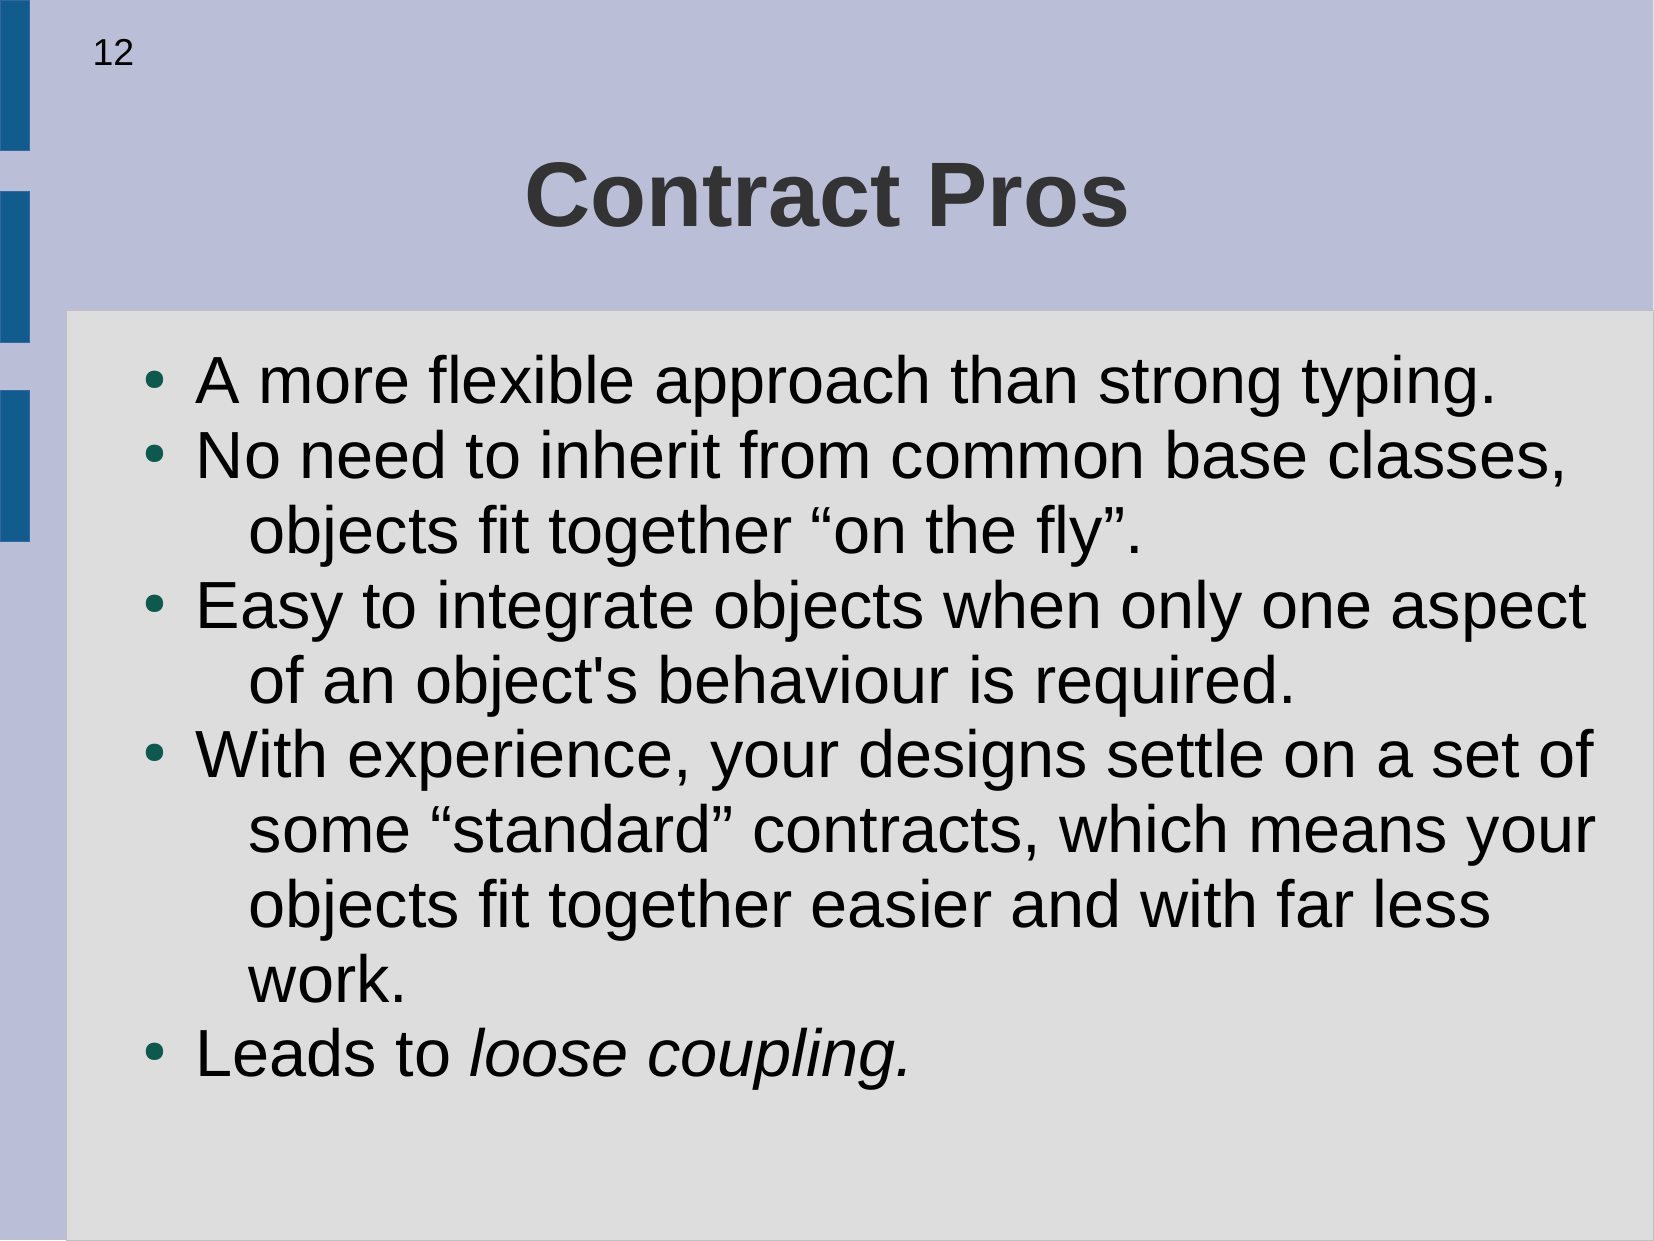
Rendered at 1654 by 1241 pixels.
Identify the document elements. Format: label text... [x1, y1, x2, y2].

title Contract Pros [121, 91, 1534, 299]
text_box [116, 23, 240, 97]
list A more flexible approach than strong typing. No need to inherit from common base classes, objects fit together “on the fly”. Easy to integrate objects when only one aspect of an object's behaviour is required. With experience, your designs settle on a set of some “standard” contracts, which means your objects fit together easier and with far less work. Leads to loose coupling. [107, 343, 1606, 1125]
